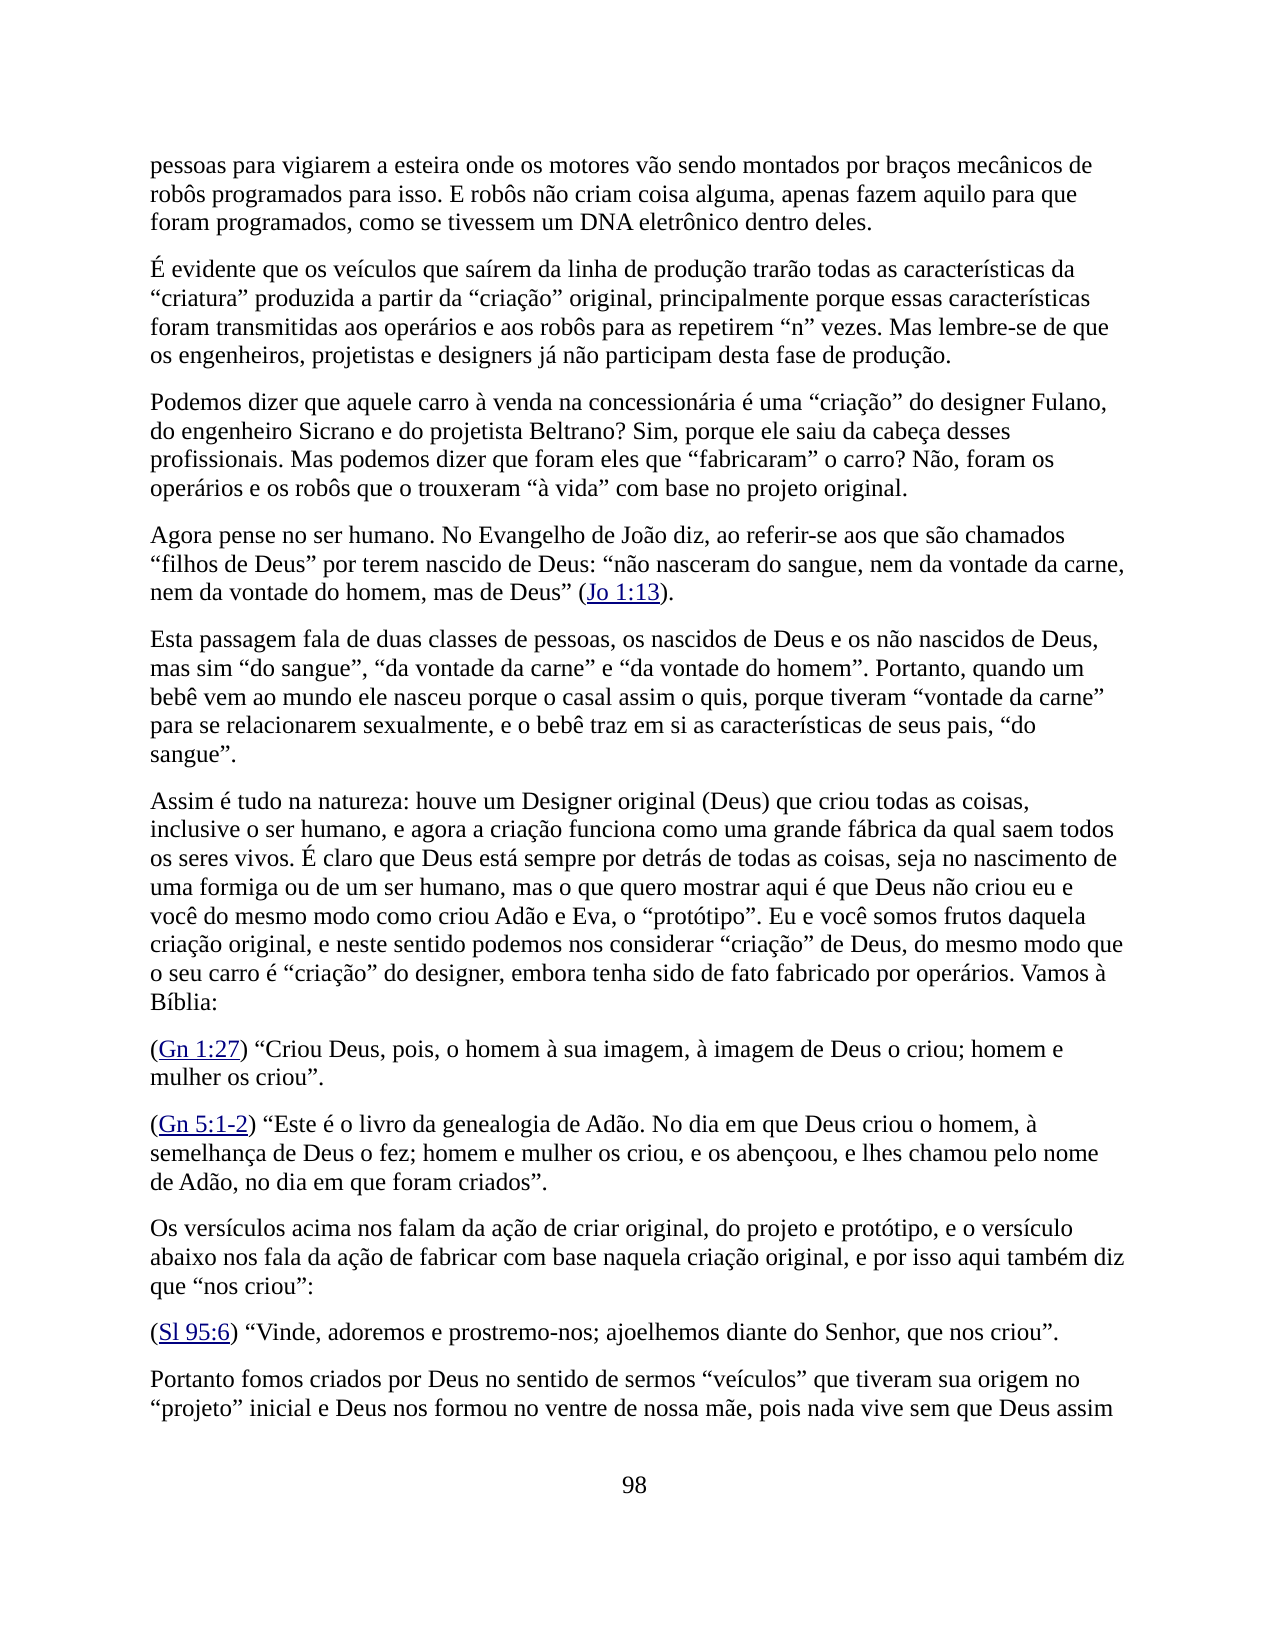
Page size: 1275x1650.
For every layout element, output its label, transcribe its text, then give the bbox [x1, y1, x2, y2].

text Agora pense no ser humano. No Evangelho de João diz, ao referir-se aos que são chamados “filhos de Deus” por terem nascido de Deus: “não nasceram do sangue, nem da vontade da carne, nem da vontade do homem, mas de Deus” (Jo 1:13). [150, 520, 1125, 606]
text Os versículos acima nos falam da ação de criar original, do projeto e protótipo, e o versículo abaixo nos fala da ação de fabricar com base naquela criação original, e por isso aqui também diz que “nos criou”: [150, 1213, 1125, 1299]
text (Sl 95:6) “Vinde, adoremos e prostremo-nos; ajoelhemos diante do Senhor, que nos criou”. [150, 1317, 1125, 1346]
text Esta passagem fala de duas classes de pessoas, os nascidos de Deus e os não nascidos de Deus, mas sim “do sangue”, “da vontade da carne” e “da vontade do homem”. Portanto, quando um bebê vem ao mundo ele nasceu porque o casal assim o quis, porque tiveram “vontade da carne” para se relacionarem sexualmente, e o bebê traz em si as características de seus pais, “do sangue”. [150, 624, 1125, 768]
text Assim é tudo na natureza: houve um Designer original (Deus) que criou todas as coisas, inclusive o ser humano, e agora a criação funciona como uma grande fábrica da qual saem todos os seres vivos. É claro que Deus está sempre por detrás de todas as coisas, seja no nascimento de uma formiga ou de um ser humano, mas o que quero mostrar aqui é que Deus não criou eu e você do mesmo modo como criou Adão e Eva, o “protótipo”. Eu e você somos frutos daquela criação original, e neste sentido podemos nos considerar “criação” de Deus, do mesmo modo que o seu carro é “criação” do designer, embora tenha sido de fato fabricado por operários. Vamos à Bíblia: [150, 786, 1125, 1016]
text pessoas para vigiarem a esteira onde os motores vão sendo montados por braços mecânicos de robôs programados para isso. E robôs não criam coisa alguma, apenas fazem aquilo para que foram programados, como se tivessem um DNA eletrônico dentro deles. [150, 150, 1125, 236]
text Portanto fomos criados por Deus no sentido de sermos “veículos” que tiveram sua origem no “projeto” inicial e Deus nos formou no ventre de nossa mãe, pois nada vive sem que Deus assim [150, 1364, 1125, 1422]
text (Gn 5:1-2) “Este é o livro da genealogia de Adão. No dia em que Deus criou o homem, à semelhança de Deus o fez; homem e mulher os criou, e os abençoou, e lhes chamou pelo nome de Adão, no dia em que foram criados”. [150, 1109, 1125, 1195]
text Podemos dizer que aquele carro à venda na concessionária é uma “criação” do designer Fulano, do engenheiro Sicrano e do projetista Beltrano? Sim, porque ele saiu da cabeça desses profissionais. Mas podemos dizer que foram eles que “fabricaram” o carro? Não, foram os operários e os robôs que o trouxeram “à vida” com base no projeto original. [150, 387, 1125, 502]
text É evidente que os veículos que saírem da linha de produção trarão todas as características da “criatura” produzida a partir da “criação” original, principalmente porque essas características foram transmitidas aos operários e aos robôs para as repetirem “n” vezes. Mas lembre-se de que os engenheiros, projetistas e designers já não participam desta fase de produção. [150, 254, 1125, 369]
text (Gn 1:27) “Criou Deus, pois, o homem à sua imagem, à imagem de Deus o criou; homem e mulher os criou”. [150, 1034, 1125, 1091]
